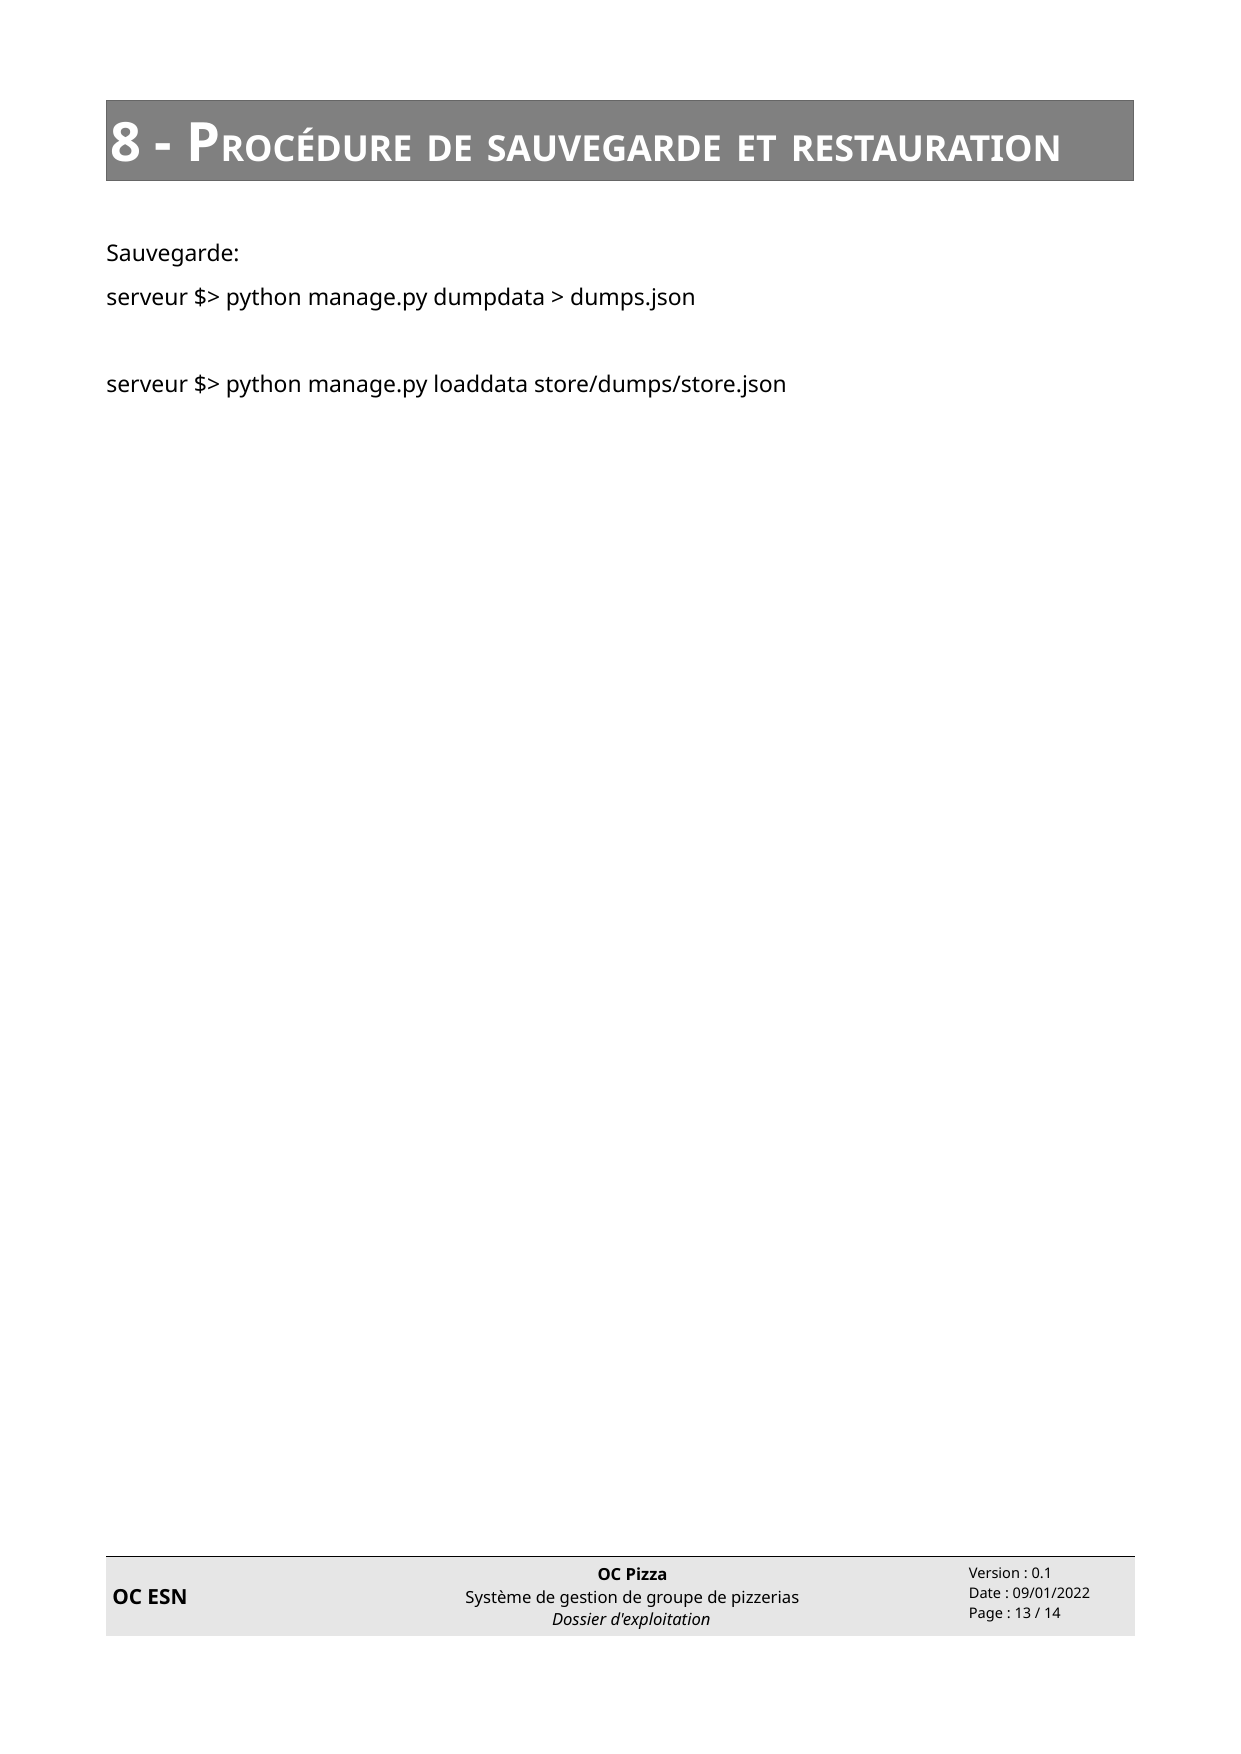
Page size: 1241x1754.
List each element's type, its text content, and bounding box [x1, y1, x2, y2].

text serveur $> python manage.py dumpdata > dumps.json [106, 281, 1134, 312]
text Sauvegarde: [106, 237, 1134, 268]
subtitle Procédure de sauvegarde et restauration [107, 101, 1133, 180]
text serveur $> python manage.py loaddata store/dumps/store.json [106, 368, 1134, 400]
